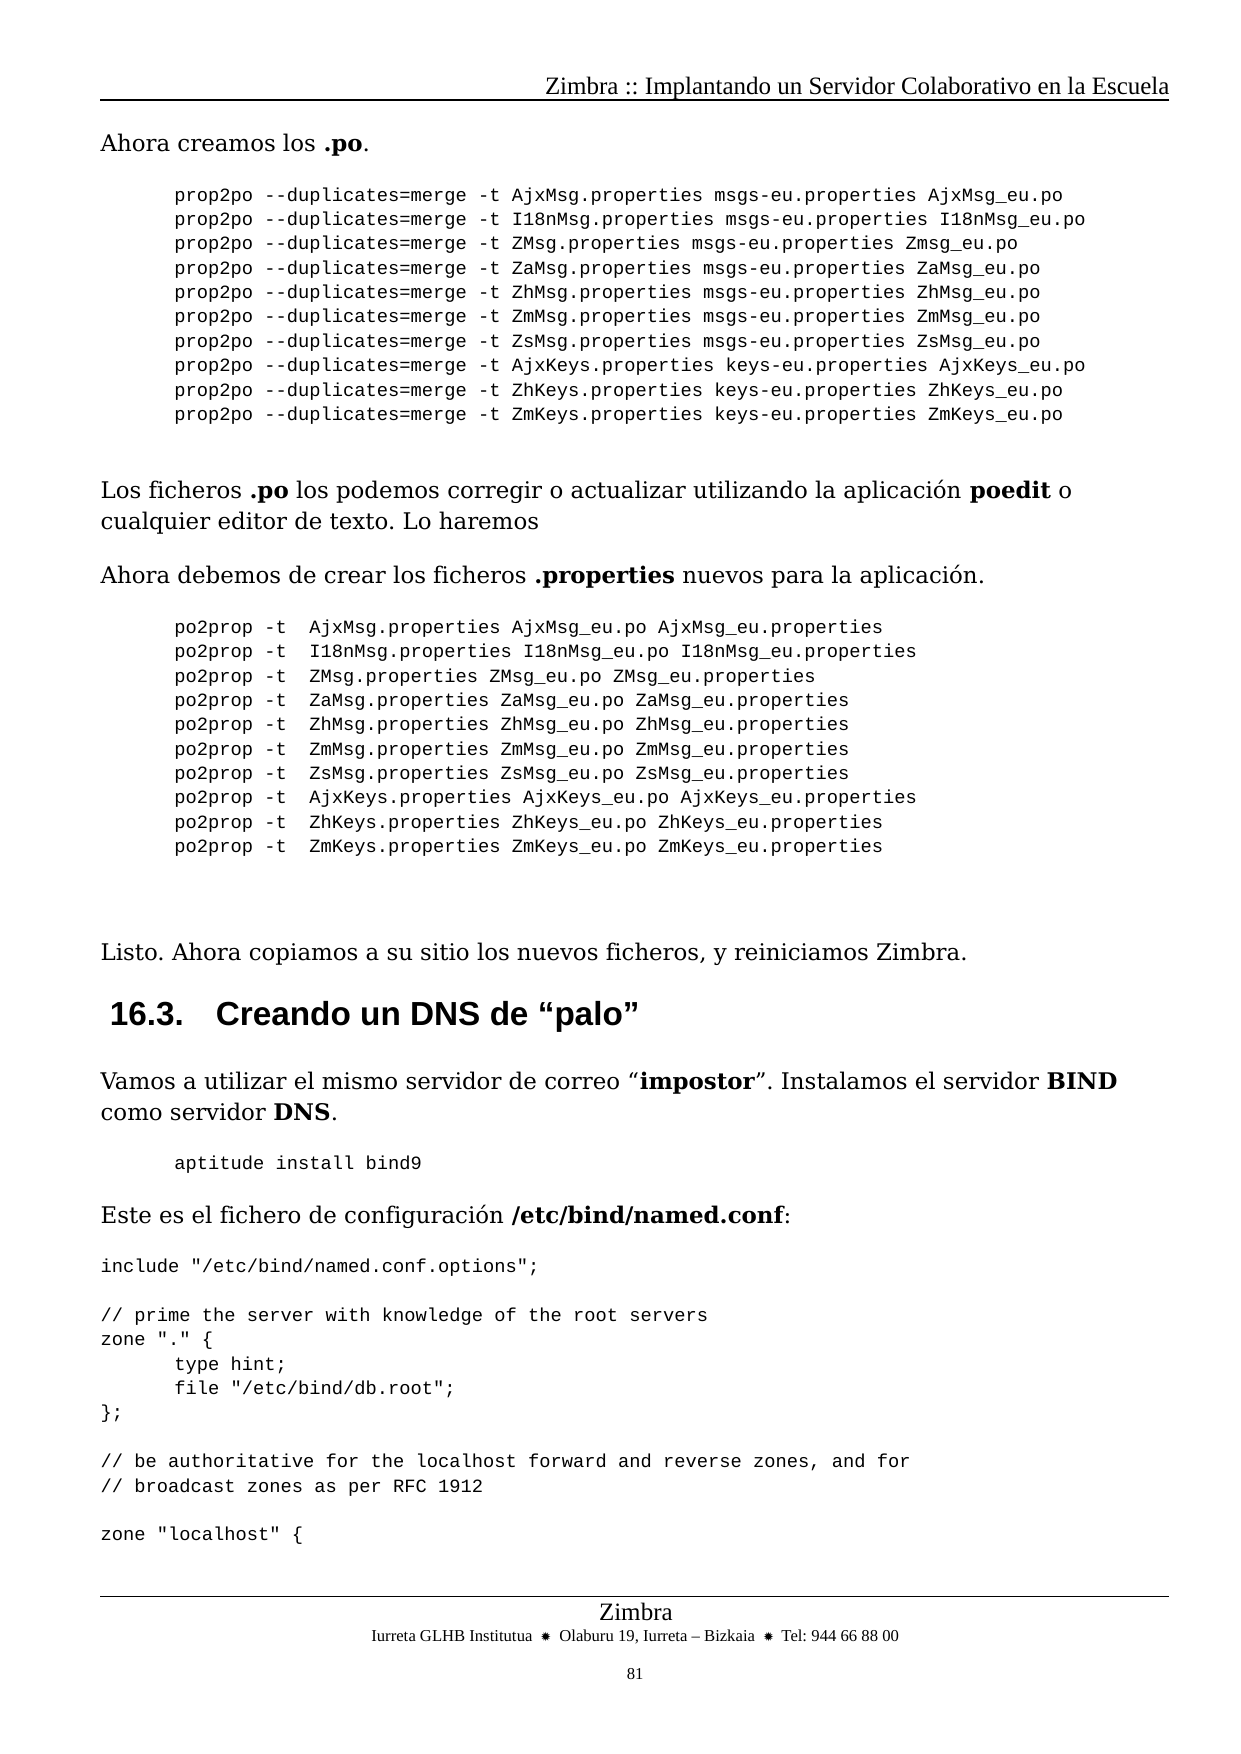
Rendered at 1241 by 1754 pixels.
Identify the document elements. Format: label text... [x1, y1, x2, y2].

text type hint; [100, 1354, 1169, 1376]
text prop2po --duplicates=merge -t ZhKeys.properties keys-eu.properties ZhKeys_eu.po [100, 380, 1169, 402]
text prop2po --duplicates=merge -t ZMsg.properties msgs-eu.properties Zmsg_eu.po [100, 234, 1169, 255]
text Vamos a utilizar el mismo servidor de correo “impostor”. Instalamos el servidor BIND como servidor DNS. [100, 1067, 1169, 1125]
text prop2po --duplicates=merge -t ZaMsg.properties msgs-eu.properties ZaMsg_eu.po [100, 258, 1169, 280]
text Este es el fichero de configuración /etc/bind/named.conf: [100, 1202, 1169, 1229]
text po2prop -t ZmKeys.properties ZmKeys_eu.po ZmKeys_eu.properties [100, 837, 1169, 858]
text prop2po --duplicates=merge -t ZhMsg.properties msgs-eu.properties ZhMsg_eu.po [100, 283, 1169, 304]
text // prime the server with knowledge of the root servers [100, 1306, 1169, 1327]
text po2prop -t ZhKeys.properties ZhKeys_eu.po ZhKeys_eu.properties [100, 813, 1169, 834]
text po2prop -t ZMsg.properties ZMsg_eu.po ZMsg_eu.properties [100, 666, 1169, 688]
text include "/etc/bind/named.conf.options"; [100, 1257, 1169, 1278]
text prop2po --duplicates=merge -t I18nMsg.properties msgs-eu.properties I18nMsg_eu.po [100, 210, 1169, 231]
text po2prop -t ZaMsg.properties ZaMsg_eu.po ZaMsg_eu.properties [100, 691, 1169, 712]
text po2prop -t I18nMsg.properties I18nMsg_eu.po I18nMsg_eu.properties [100, 642, 1169, 663]
text Ahora debemos de crear los ficheros .properties nuevos para la aplicación. [100, 562, 1169, 589]
text aptitude install bind9 [100, 1154, 1169, 1175]
text prop2po --duplicates=merge -t AjxMsg.properties msgs-eu.properties AjxMsg_eu.po [100, 185, 1169, 207]
text // broadcast zones as per RFC 1912 [100, 1476, 1169, 1498]
text po2prop -t AjxKeys.properties AjxKeys_eu.po AjxKeys_eu.properties [100, 788, 1169, 809]
text po2prop -t ZmMsg.properties ZmMsg_eu.po ZmMsg_eu.properties [100, 739, 1169, 761]
text zone "localhost" { [100, 1525, 1169, 1546]
text po2prop -t ZhMsg.properties ZhMsg_eu.po ZhMsg_eu.properties [100, 715, 1169, 736]
text prop2po --duplicates=merge -t ZmMsg.properties msgs-eu.properties ZmMsg_eu.po [100, 307, 1169, 328]
text po2prop -t AjxMsg.properties AjxMsg_eu.po AjxMsg_eu.properties [100, 618, 1169, 639]
text prop2po --duplicates=merge -t ZmKeys.properties keys-eu.properties ZmKeys_eu.po [100, 405, 1169, 426]
text // be authoritative for the localhost forward and reverse zones, and for [100, 1452, 1169, 1473]
text file "/etc/bind/db.root"; [100, 1379, 1169, 1400]
text Los ficheros .po los podemos corregir o actualizar utilizando la aplicación poedit o cualquier editor de texto. Lo haremos [100, 477, 1169, 535]
text zone "." { [100, 1330, 1169, 1351]
text }; [100, 1403, 1169, 1424]
text Listo. Ahora copiamos a su sitio los nuevos ficheros, y reiniciamos Zimbra. [100, 939, 1169, 966]
text Ahora creamos los .po. [100, 130, 1169, 157]
text prop2po --duplicates=merge -t AjxKeys.properties keys-eu.properties AjxKeys_eu.po [100, 356, 1169, 377]
subtitle Creando un DNS de “palo” [100, 994, 1169, 1032]
text prop2po --duplicates=merge -t ZsMsg.properties msgs-eu.properties ZsMsg_eu.po [100, 332, 1169, 353]
text po2prop -t ZsMsg.properties ZsMsg_eu.po ZsMsg_eu.properties [100, 764, 1169, 785]
